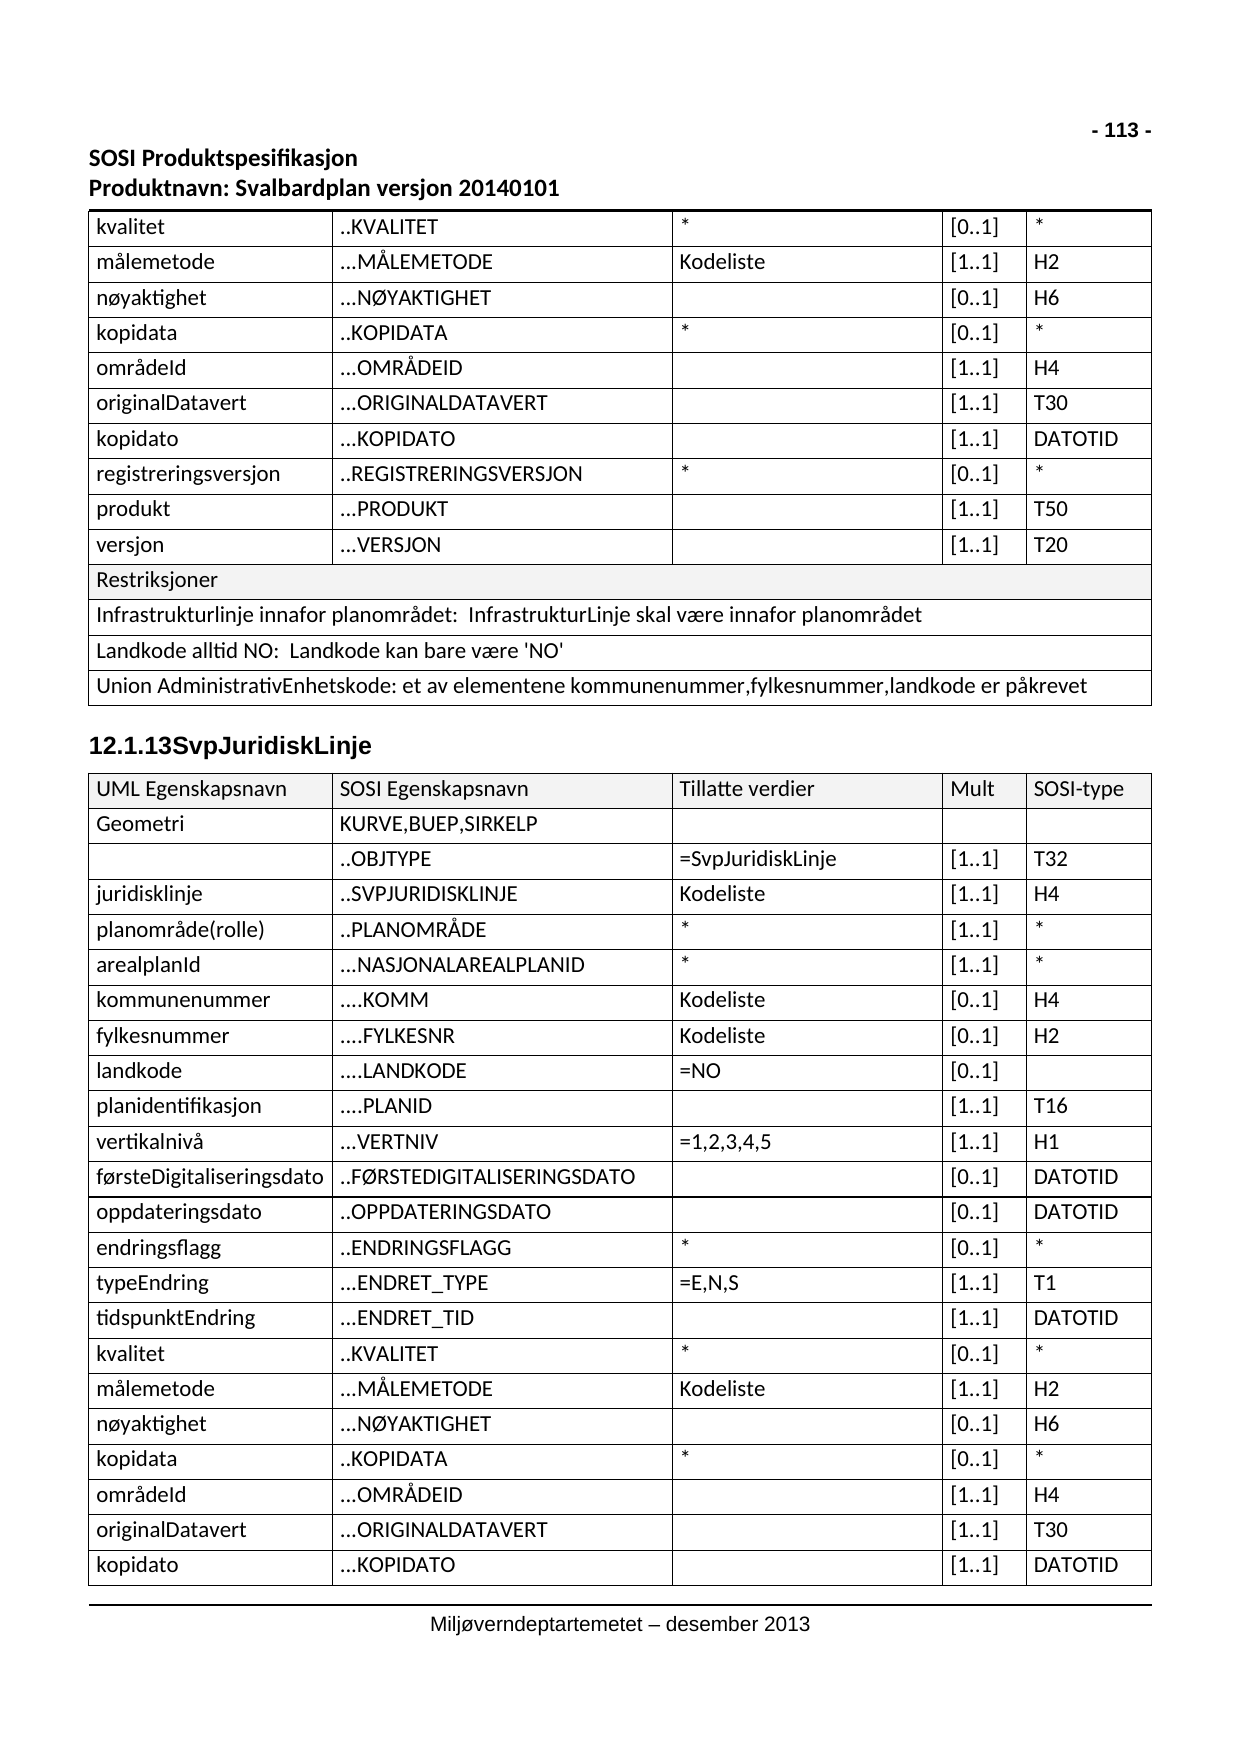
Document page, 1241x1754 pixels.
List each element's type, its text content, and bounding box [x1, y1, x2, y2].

table_cell H2 [1027, 247, 1151, 282]
table_cell [673, 1551, 942, 1585]
table_cell juridisklinje [89, 880, 332, 914]
table_cell [673, 1091, 942, 1126]
table_cell T30 [1027, 1515, 1151, 1549]
table_cell ....LANDKODE [333, 1056, 672, 1090]
table_cell målemetode [89, 247, 332, 282]
table_cell ...MÅLEMETODE [333, 247, 672, 282]
table_cell [0..1] [943, 1056, 1026, 1090]
table_cell målemetode [89, 1374, 332, 1408]
table_cell ...KOPIDATO [333, 1551, 672, 1585]
table_cell ..SVPJURIDISKLINJE [333, 880, 672, 914]
table_cell nøyaktighet [89, 283, 332, 317]
table_cell [0..1] [943, 1021, 1026, 1055]
table_cell DATOTID [1027, 1551, 1151, 1585]
table_cell [1..1] [943, 353, 1026, 387]
table_cell kopidata [89, 1445, 332, 1479]
table_cell KURVE,BUEP,SIRKELP [333, 809, 672, 843]
table_cell oppdateringsdato [89, 1198, 332, 1232]
table_cell * [673, 459, 942, 493]
table_cell fylkesnummer [89, 1021, 332, 1055]
table_cell * [1027, 459, 1151, 493]
table_cell kommunenummer [89, 986, 332, 1020]
table_cell [1..1] [943, 424, 1026, 458]
table_cell * [1027, 318, 1151, 352]
table_cell [673, 353, 942, 387]
table_header Tillatte verdier [673, 774, 942, 808]
table_cell [943, 809, 1026, 843]
table_cell [1..1] [943, 915, 1026, 949]
table_cell H2 [1027, 1021, 1151, 1055]
table_cell * [1027, 1445, 1151, 1479]
table_cell ..ENDRINGSFLAGG [333, 1233, 672, 1267]
table_cell =1,2,3,4,5 [673, 1127, 942, 1161]
table_cell [1..1] [943, 1551, 1026, 1585]
table_cell Landkode alltid NO: Landkode kan bare være 'NO' [89, 636, 1151, 670]
table_cell [673, 1409, 942, 1443]
table_cell versjon [89, 530, 332, 564]
table_cell ...OMRÅDEID [333, 353, 672, 387]
table_cell * [1027, 1233, 1151, 1267]
table_cell H6 [1027, 1409, 1151, 1443]
table_cell områdeId [89, 353, 332, 387]
table_cell ...KOPIDATO [333, 424, 672, 458]
table_cell tidspunktEndring [89, 1303, 332, 1338]
table_cell [1..1] [943, 389, 1026, 423]
table_cell områdeId [89, 1480, 332, 1514]
table_cell [1..1] [943, 1268, 1026, 1302]
table_cell [673, 495, 942, 529]
table_cell planidentifikasjon [89, 1091, 332, 1126]
table_cell =NO [673, 1056, 942, 1090]
table_cell ..KVALITET [333, 212, 672, 246]
table_cell T1 [1027, 1268, 1151, 1302]
table_cell [1..1] [943, 880, 1026, 914]
table_cell [0..1] [943, 459, 1026, 493]
table_cell ...ENDRET_TYPE [333, 1268, 672, 1302]
table_cell Restriksjoner [89, 565, 1151, 599]
table_cell [0..1] [943, 1409, 1026, 1443]
table_header SOSI Egenskapsnavn [333, 774, 672, 808]
table_cell [673, 424, 942, 458]
table_cell T16 [1027, 1091, 1151, 1126]
table_cell ..FØRSTEDIGITALISERINGSDATO [333, 1162, 672, 1196]
table_cell ...ORIGINALDATAVERT [333, 389, 672, 423]
table_cell DATOTID [1027, 1162, 1151, 1196]
table_cell T50 [1027, 495, 1151, 529]
table_cell Kodeliste [673, 1021, 942, 1055]
table_cell ...ENDRET_TID [333, 1303, 672, 1338]
table_cell =SvpJuridiskLinje [673, 844, 942, 878]
table_cell ...NASJONALAREALPLANID [333, 950, 672, 984]
table_cell typeEndring [89, 1268, 332, 1302]
table_cell * [673, 950, 942, 984]
table_cell [0..1] [943, 283, 1026, 317]
table_cell Kodeliste [673, 247, 942, 282]
table_cell [0..1] [943, 1198, 1026, 1232]
table_header SOSI-type [1027, 774, 1151, 808]
table_cell landkode [89, 1056, 332, 1090]
table_cell * [1027, 1339, 1151, 1373]
table_cell DATOTID [1027, 424, 1151, 458]
table_cell [673, 530, 942, 564]
table_cell ....PLANID [333, 1091, 672, 1126]
table_cell [673, 283, 942, 317]
table_cell originalDatavert [89, 1515, 332, 1549]
table_cell ..REGISTRERINGSVERSJON [333, 459, 672, 493]
table_cell [1..1] [943, 1127, 1026, 1161]
table_cell Infrastrukturlinje innafor planområdet: InfrastrukturLinje skal være innafor planområdet [89, 600, 1151, 635]
table_cell DATOTID [1027, 1198, 1151, 1232]
table_cell H4 [1027, 986, 1151, 1020]
table_cell [1..1] [943, 495, 1026, 529]
table_cell ...NØYAKTIGHET [333, 283, 672, 317]
table_cell [673, 1303, 942, 1338]
table_cell [1..1] [943, 1303, 1026, 1338]
table_cell ..KOPIDATA [333, 318, 672, 352]
table_cell Geometri [89, 809, 332, 843]
table_cell vertikalnivå [89, 1127, 332, 1161]
table_cell H6 [1027, 283, 1151, 317]
table_cell [0..1] [943, 212, 1026, 246]
table_cell [673, 1198, 942, 1232]
table_cell kvalitet [89, 1339, 332, 1373]
table_cell * [673, 1445, 942, 1479]
table_cell ..OPPDATERINGSDATO [333, 1198, 672, 1232]
table_cell H2 [1027, 1374, 1151, 1408]
table_cell [1..1] [943, 844, 1026, 878]
table_cell [1..1] [943, 247, 1026, 282]
table_cell [1027, 1056, 1151, 1090]
table_cell ...PRODUKT [333, 495, 672, 529]
table_cell ...NØYAKTIGHET [333, 1409, 672, 1443]
table_cell ...VERSJON [333, 530, 672, 564]
table_cell produkt [89, 495, 332, 529]
table_cell * [1027, 950, 1151, 984]
table_cell [673, 809, 942, 843]
table_cell T32 [1027, 844, 1151, 878]
table_cell [1..1] [943, 1091, 1026, 1126]
table_cell [0..1] [943, 1445, 1026, 1479]
table_cell [673, 1162, 942, 1196]
table_cell [673, 389, 942, 423]
table_cell kopidato [89, 424, 332, 458]
table_cell kopidato [89, 1551, 332, 1585]
table_cell ..KVALITET [333, 1339, 672, 1373]
subtitle SvpJuridiskLinje [89, 731, 1152, 760]
table_cell [0..1] [943, 1162, 1026, 1196]
table_cell H4 [1027, 353, 1151, 387]
table_cell planområde(rolle) [89, 915, 332, 949]
table_header UML Egenskapsnavn [89, 774, 332, 808]
table_cell Kodeliste [673, 1374, 942, 1408]
table_cell [1..1] [943, 1480, 1026, 1514]
table_cell nøyaktighet [89, 1409, 332, 1443]
table_cell DATOTID [1027, 1303, 1151, 1338]
table_cell H4 [1027, 880, 1151, 914]
table_cell ...ORIGINALDATAVERT [333, 1515, 672, 1549]
table_cell [0..1] [943, 986, 1026, 1020]
table_cell originalDatavert [89, 389, 332, 423]
table_cell T30 [1027, 389, 1151, 423]
table_cell [673, 1480, 942, 1514]
table_cell [0..1] [943, 1339, 1026, 1373]
table_cell ...VERTNIV [333, 1127, 672, 1161]
table_cell ....FYLKESNR [333, 1021, 672, 1055]
table_cell [1..1] [943, 530, 1026, 564]
table_cell * [1027, 212, 1151, 246]
table_cell kopidata [89, 318, 332, 352]
table_cell arealplanId [89, 950, 332, 984]
table_cell T20 [1027, 530, 1151, 564]
table_cell endringsflagg [89, 1233, 332, 1267]
table_cell [1027, 809, 1151, 843]
table_cell ....KOMM [333, 986, 672, 1020]
table_cell [89, 844, 332, 878]
table_cell kvalitet [89, 212, 332, 246]
table_cell Kodeliste [673, 986, 942, 1020]
table_cell * [673, 212, 942, 246]
table_cell registreringsversjon [89, 459, 332, 493]
table_cell ..OBJTYPE [333, 844, 672, 878]
table_cell * [673, 1339, 942, 1373]
table_cell H1 [1027, 1127, 1151, 1161]
table_cell [1..1] [943, 1374, 1026, 1408]
table_cell H4 [1027, 1480, 1151, 1514]
table_cell Union AdministrativEnhetskode: et av elementene kommunenummer,fylkesnummer,landkode er påkrevet [89, 671, 1151, 705]
table_cell * [673, 915, 942, 949]
table_cell ...OMRÅDEID [333, 1480, 672, 1514]
table_cell * [1027, 915, 1151, 949]
table_cell ..KOPIDATA [333, 1445, 672, 1479]
table_cell =E,N,S [673, 1268, 942, 1302]
table_cell Kodeliste [673, 880, 942, 914]
table_cell [673, 1515, 942, 1549]
table_cell [0..1] [943, 318, 1026, 352]
table_cell førsteDigitaliseringsdato [89, 1162, 332, 1196]
table_cell [0..1] [943, 1233, 1026, 1267]
table_cell [1..1] [943, 950, 1026, 984]
table_cell ...MÅLEMETODE [333, 1374, 672, 1408]
table_cell * [673, 318, 942, 352]
table_cell ..PLANOMRÅDE [333, 915, 672, 949]
table_cell * [673, 1233, 942, 1267]
table_header Mult [943, 774, 1026, 808]
table_cell [1..1] [943, 1515, 1026, 1549]
